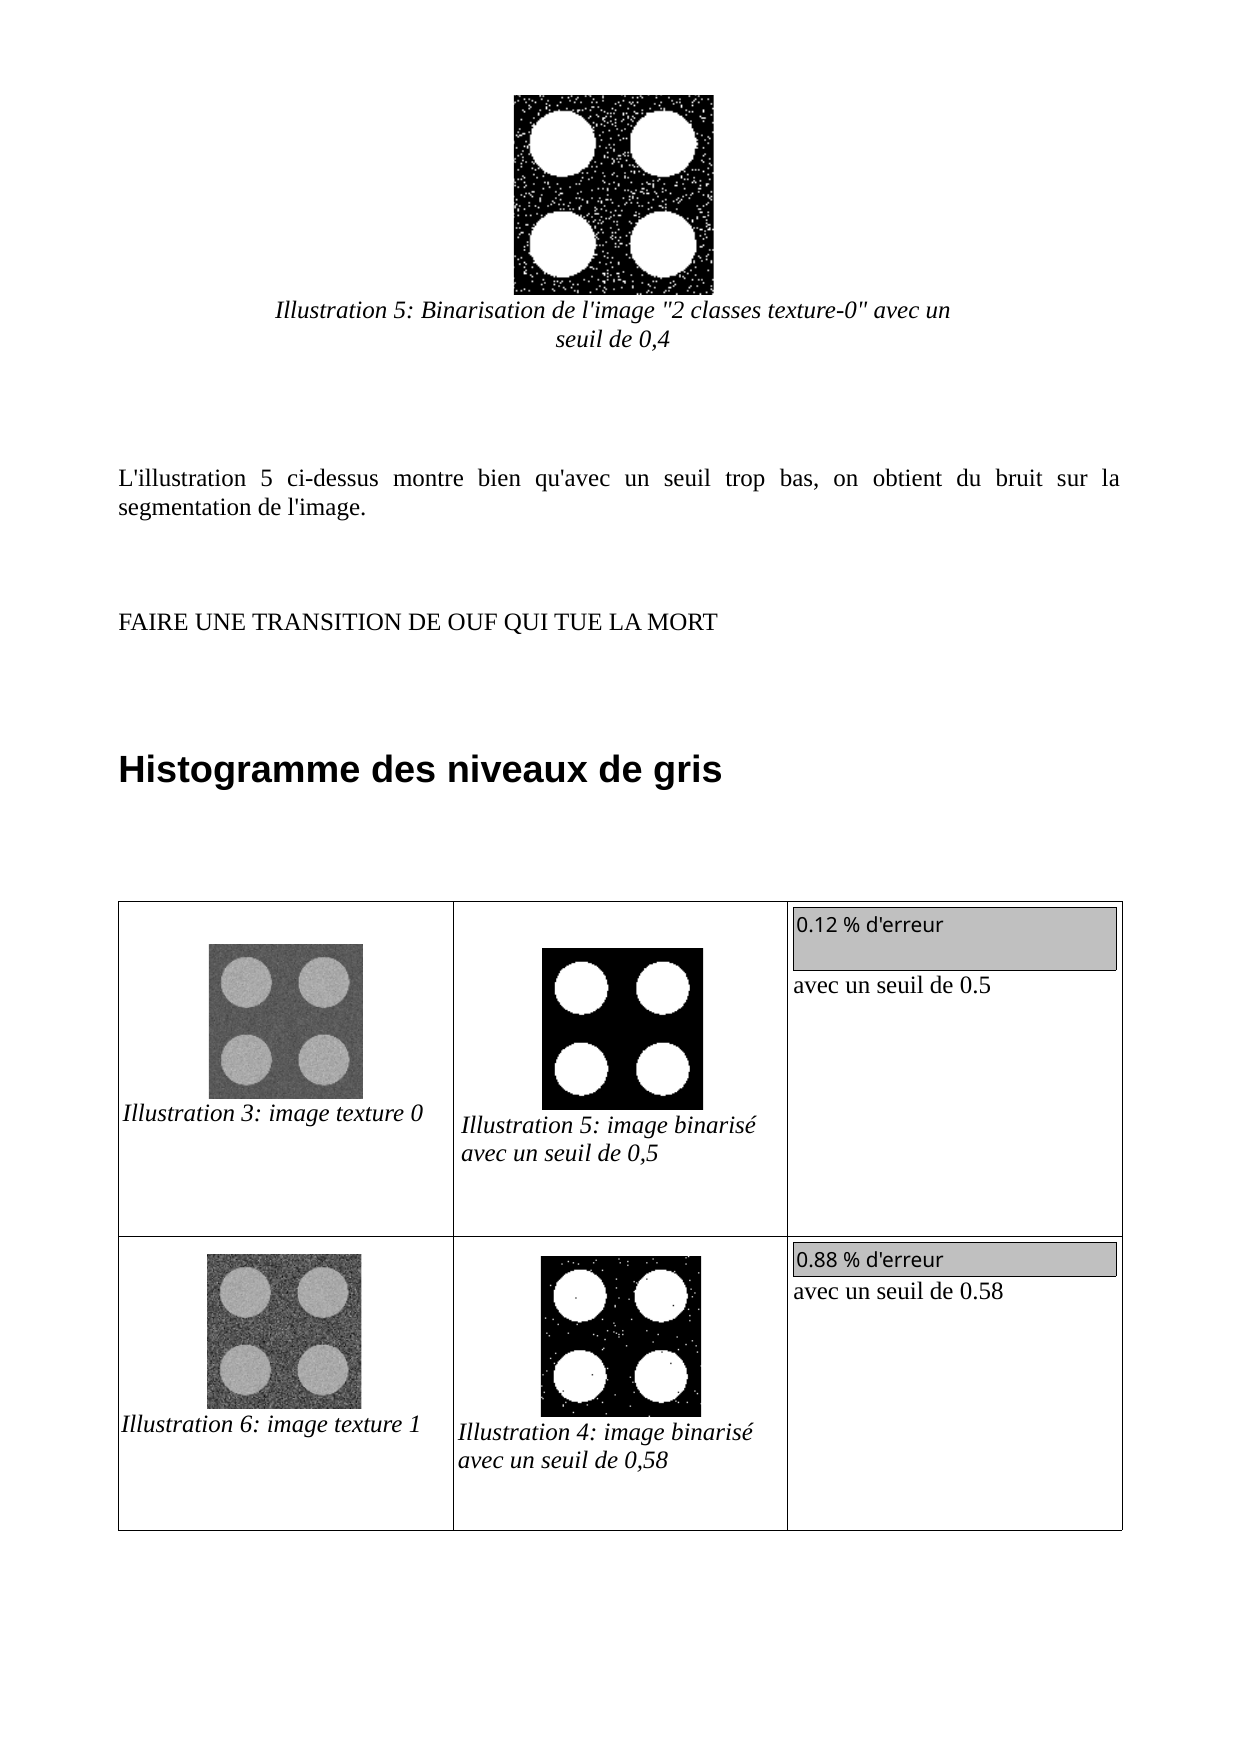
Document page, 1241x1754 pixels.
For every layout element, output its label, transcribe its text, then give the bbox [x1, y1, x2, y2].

picture [208, 944, 363, 1099]
text Illustration 5: Binarisation de l'image "2 classes texture-0" avec un seuil de 0,4 [249, 295, 978, 352]
table_header 0.12 % d'erreur avec un seuil de 0.5 [788, 902, 1122, 1236]
picture [540, 1256, 702, 1417]
table_cell [454, 1237, 787, 1530]
subtitle Histogramme des niveaux de gris [118, 747, 1122, 791]
picture [207, 1254, 362, 1409]
text FAIRE UNE TRANSITION DE OUF QUI TUE LA MORT [118, 607, 1122, 636]
table_header [454, 902, 787, 1236]
table_header [119, 1099, 453, 1236]
picture [542, 948, 704, 1110]
table_cell 0.88 % d'erreur avec un seuil de 0.58 [788, 1237, 1122, 1530]
table_cell [119, 1237, 453, 1530]
picture [513, 95, 714, 295]
table_header [458, 1244, 784, 1497]
table_header [119, 902, 453, 1098]
text L'illustration 5 ci-dessus montre bien qu'avec un seuil trop bas, on obtient du bruit sur la segmentation de l'image. [118, 463, 1122, 521]
